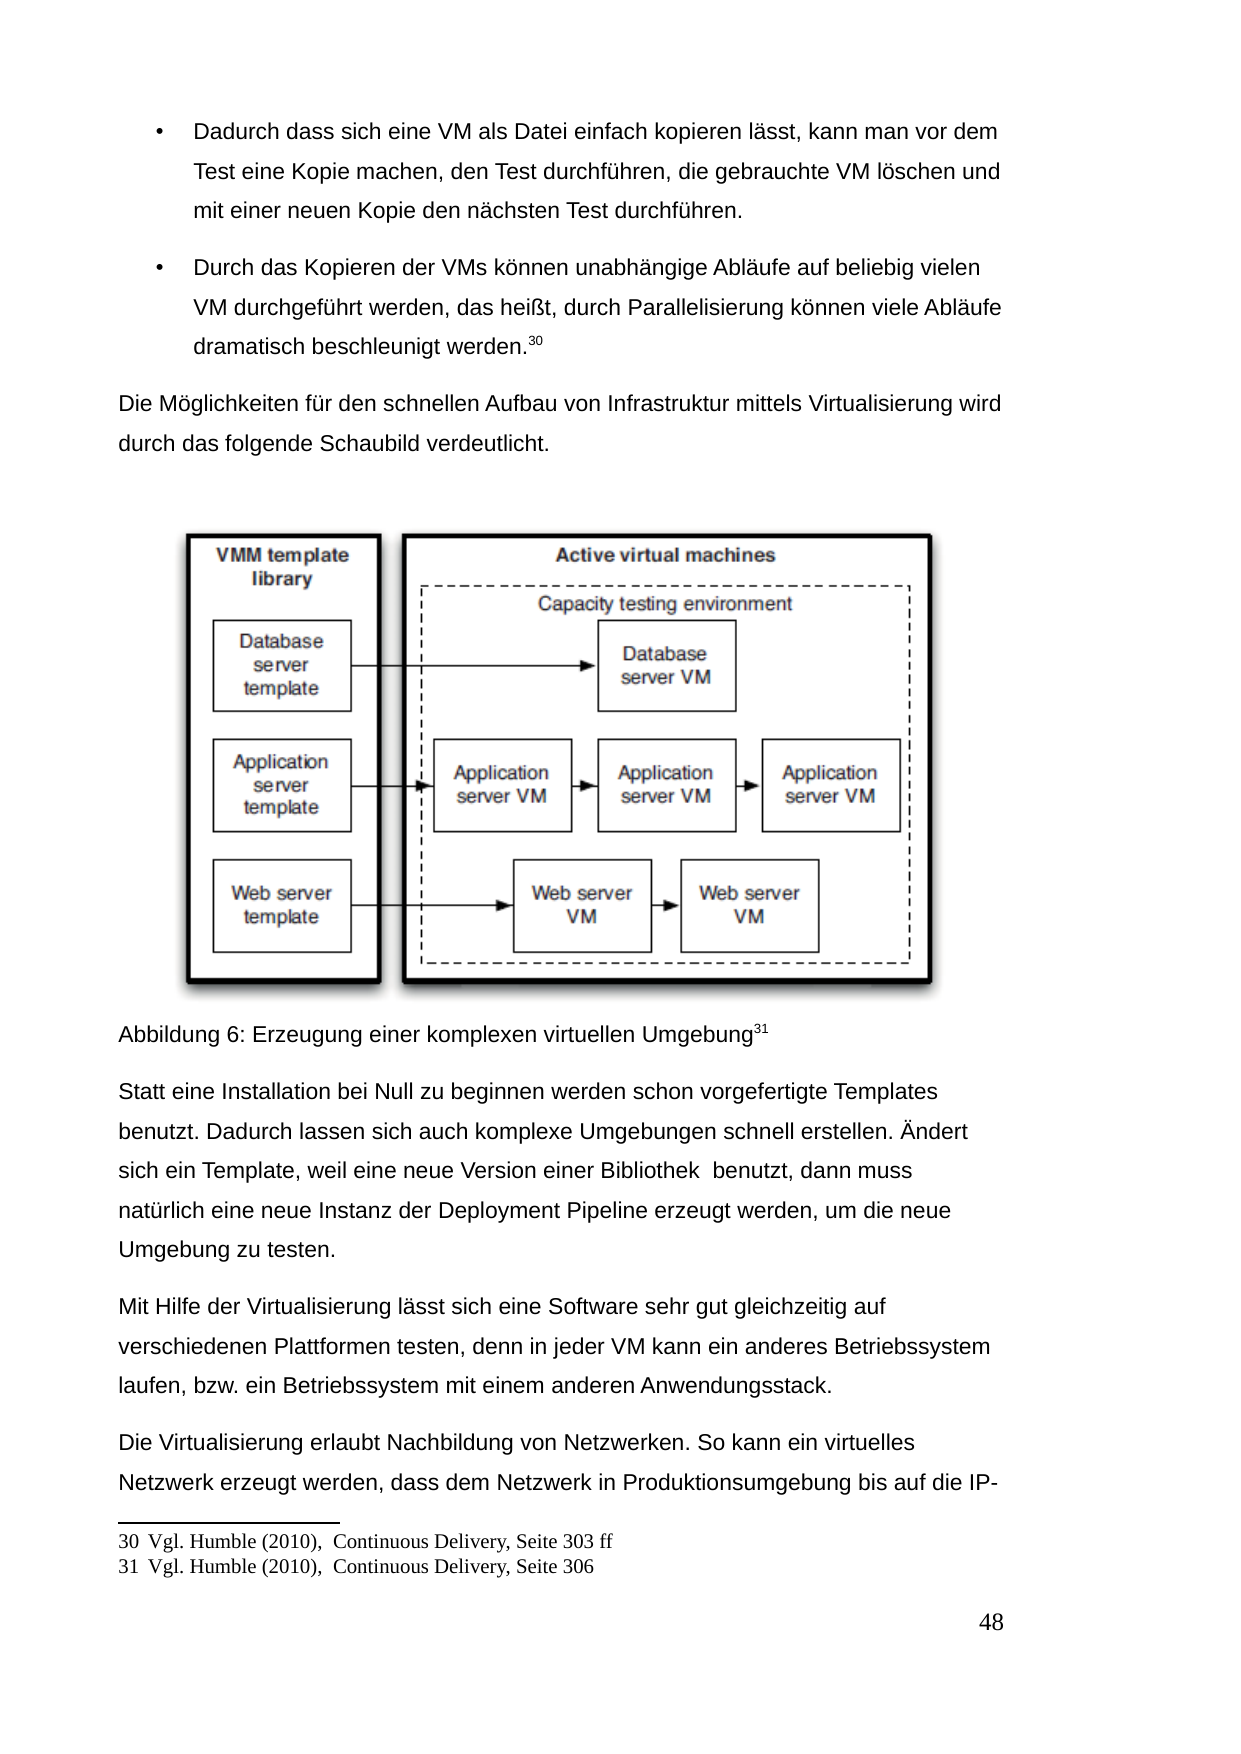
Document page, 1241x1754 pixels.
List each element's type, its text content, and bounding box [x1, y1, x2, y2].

text Statt eine Installation bei Null zu beginnen werden schon vorgefertigte Templates benutzt. Dadurch lassen sich auch komplexe Umgebungen schnell erstellen. Ändert sich ein Template, weil eine neue Version einer Bibliothek benutzt, dann muss natürlich eine neue Instanz der Deployment Pipeline erzeugt werden, um die neue Umgebung zu testen. [118, 1078, 1004, 1262]
text Mit Hilfe der Virtualisierung lässt sich eine Software sehr gut gleichzeitig auf verschiedenen Plattformen testen, denn in jeder VM kann ein anderes Betriebssystem laufen, bzw. ein Betriebssystem mit einem anderen Anwendungsstack. [118, 1293, 1004, 1398]
text Die Möglichkeiten für den schnellen Aufbau von Infrastruktur mittels Virtualisierung wird durch das folgende Schaubild verdeutlicht. [118, 390, 1004, 456]
list Dadurch dass sich eine VM als Datei einfach kopieren lässt, kann man vor dem Test eine Kopie machen, den Test durchführen, die gebrauchte VM löschen und mit einer neuen Kopie den nächsten Test durchführen. [156, 118, 1004, 223]
list Durch das Kopieren der VMs können unabhängige Abläufe auf beliebig vielen VM durchgeführt werden, das heißt, durch Parallelisierung können viele Abläufe dramatisch beschleunigt werden. [156, 254, 1004, 359]
text Abbildung 6: Erzeugung einer komplexen virtuellen Umgebung [118, 1008, 1004, 1047]
text Die Virtualisierung erlaubt Nachbildung von Netzwerken. So kann ein virtuelles Netzwerk erzeugt werden, dass dem Netzwerk in Produktionsumgebung bis auf die IP- [118, 1429, 1004, 1495]
picture [166, 526, 956, 1008]
list Vgl. Humble (2010), Continuous Delivery, Seite 303 ff [118, 1529, 1004, 1553]
text Vgl. Humble (2010), Continuous Delivery, Seite 306 [118, 1553, 1004, 1578]
